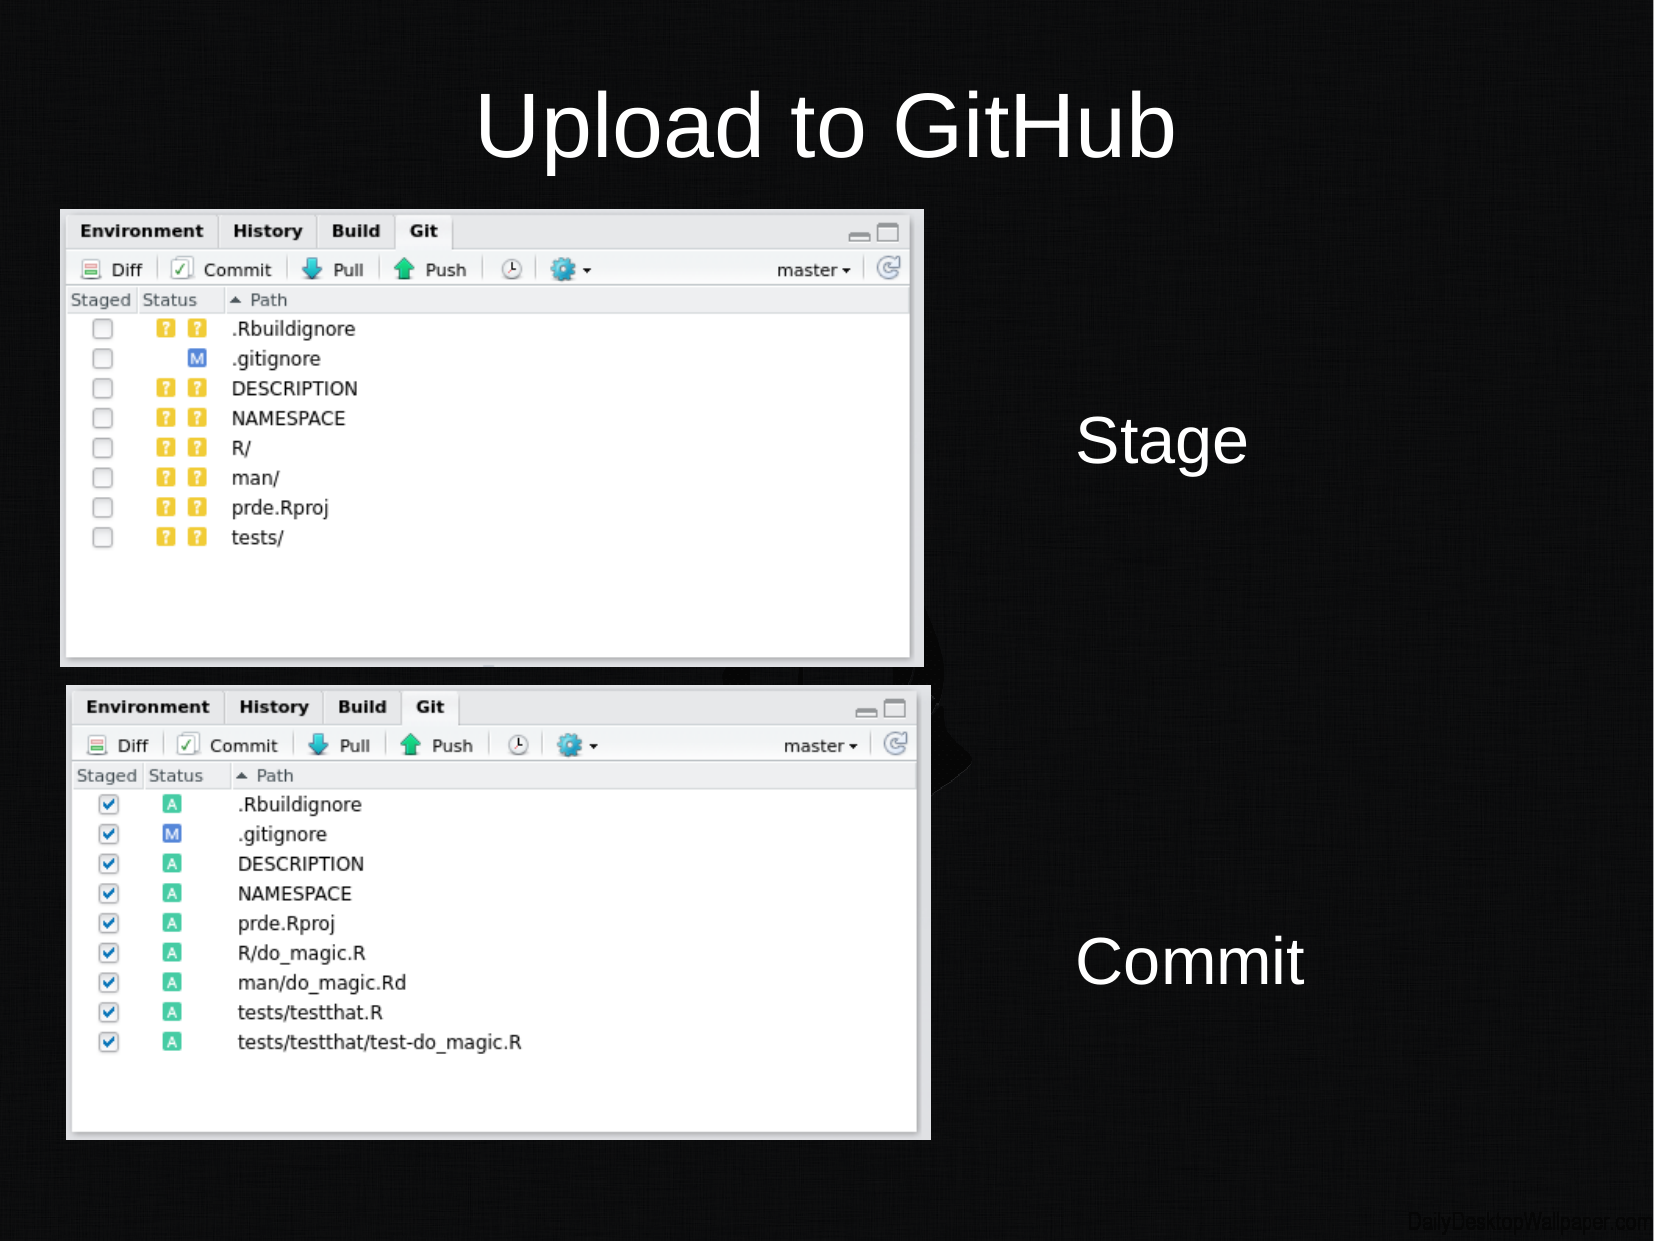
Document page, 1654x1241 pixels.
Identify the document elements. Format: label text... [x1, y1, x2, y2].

list Stage Commit [1005, 299, 1571, 1241]
title Upload to GitHub [389, 47, 1264, 205]
picture [0, 0, 1654, 1241]
